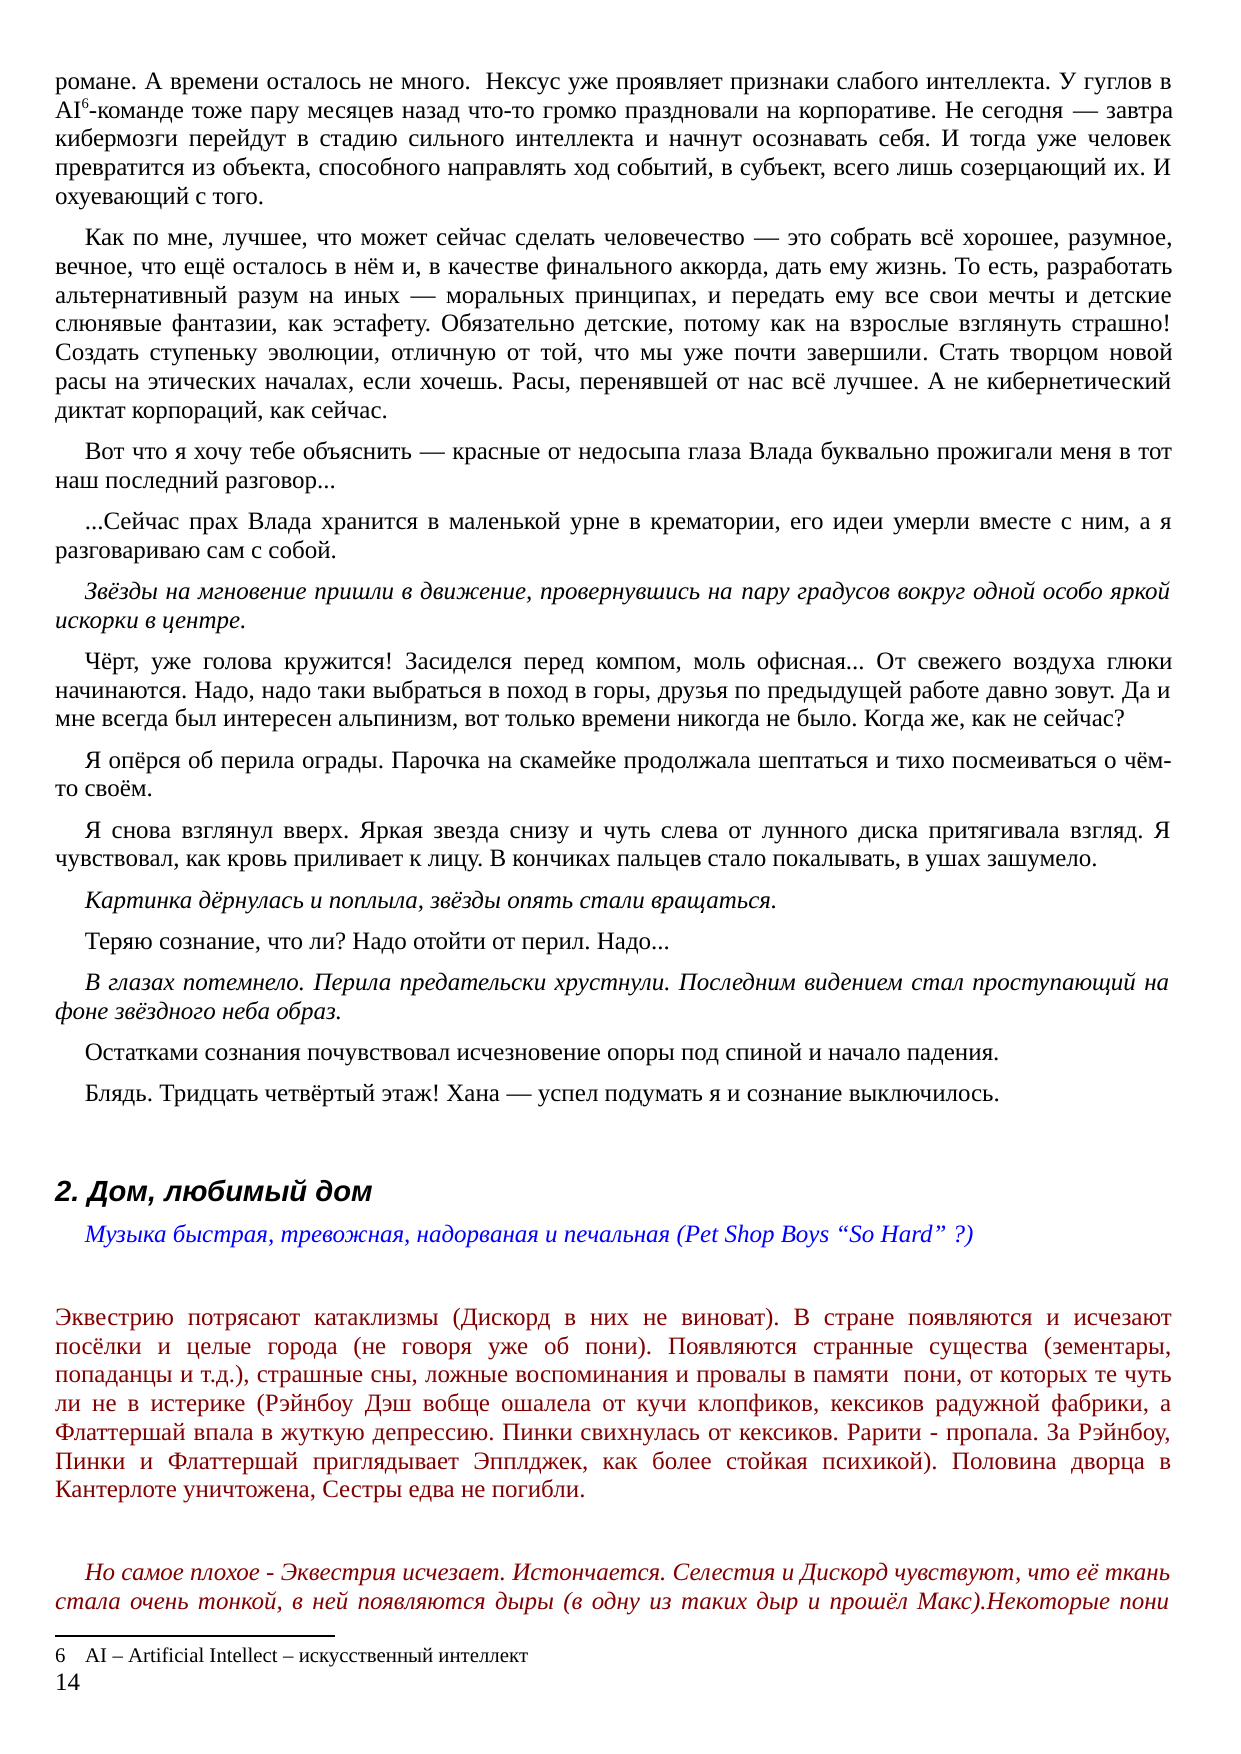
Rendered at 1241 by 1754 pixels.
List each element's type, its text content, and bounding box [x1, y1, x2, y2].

subtitle 2. Дом, любимый дом [55, 1173, 1173, 1207]
text В глазах потемнело. Перила предательски хрустнули. Последним видением стал проступающий на фоне звёздного неба образ. [55, 967, 1173, 1025]
text Как по мне, лучшее, что может сейчас сделать человечество — это собрать всё хорошее, разумное, вечное, что ещё осталось в нём и, в качестве финального аккорда, дать ему жизнь. То есть, разработать альтернативный разум на иных — моральных принципах, и передать ему все свои мечты и детские слюнявые фантазии, как эстафету. Обязательно детские, потому как на взрослые взглянуть страшно! Создать ступеньку эволюции, отличную от той, что мы уже почти завершили. Стать творцом новой расы на этических началах, если хочешь. Расы, перенявшей от нас всё лучшее. А не кибернетический диктат корпораций, как сейчас. [55, 222, 1173, 423]
text AI – Artificial Intellect – искусственный интеллект [55, 1642, 1173, 1667]
text Но самое плохое - Эквестрия исчезает. Истончается. Селестия и Дискорд чувствуют, что её ткань стала очень тонкой, в ней появляются дыры (в одну из таких дыр и прошёл Макс).Некоторые пони [55, 1557, 1173, 1614]
text ...Сейчас прах Влада хранится в маленькой урне в крематории, его идеи умерли вместе с ним, а я разговариваю сам с собой. [55, 506, 1173, 563]
text Я опёрся об перила ограды. Парочка на скамейке продолжала шептаться и тихо посмеиваться о чём-то своём. [55, 745, 1173, 802]
text романе. А времени осталось не много. Нексус уже проявляет признаки слабого интеллекта. У гуглов в AI-команде тоже пару месяцев назад что-то громко праздновали на корпоративе. Не сегодня — завтра кибермозги перейдут в стадию сильного интеллекта и начнут осознавать себя. И тогда уже человек превратится из объекта, способного направлять ход событий, в субъект, всего лишь созерцающий их. И охуевающий с того. [55, 66, 1173, 210]
text Чёрт, уже голова кружится! Засиделся перед компом, моль офисная... От свежего воздуха глюки начинаются. Надо, надо таки выбраться в поход в горы, друзья по предыдущей работе давно зовут. Да и мне всегда был интересен альпинизм, вот только времени никогда не было. Когда же, как не сейчас? [55, 646, 1173, 732]
text Я снова взглянул вверх. Яркая звезда снизу и чуть слева от лунного диска притягивала взгляд. Я чувствовал, как кровь приливает к лицу. В кончиках пальцев стало покалывать, в ушах зашумело. [55, 815, 1173, 872]
text Эквестрию потрясают катаклизмы (Дискорд в них не виноват). В стране появляются и исчезают посёлки и целые города (не говоря уже об пони). Появляются странные существа (зементары, попаданцы и т.д.), страшные сны, ложные воспоминания и провалы в памяти пони, от которых те чуть ли не в истерике (Рэйнбоу Дэш вобще ошалела от кучи клопфиков, кексиков радужной фабрики, а Флаттершай впала в жуткую депрессию. Пинки свихнулась от кексиков. Рарити - пропала. За Рэйнбоу, Пинки и Флаттершай приглядывает Эпплджек, как более стойкая психикой). Половина дворца в Кантерлоте уничтожена, Сестры едва не погибли. [55, 1302, 1173, 1503]
text Блядь. Тридцать четвёртый этаж! Хана — успел подумать я и сознание выключилось. [55, 1078, 1173, 1107]
text Звёзды на мгновение пришли в движение, провернувшись на пару градусов вокруг одной особо яркой искорки в центре. [55, 576, 1173, 633]
text Вот что я хочу тебе объяснить — красные от недосыпа глаза Влада буквально прожигали меня в тот наш последний разговор... [55, 436, 1173, 493]
text Картинка дёрнулась и поплыла, звёзды опять стали вращаться. [55, 885, 1173, 913]
text Музыка быстрая, тревожная, надорваная и печальная (Pet Shop Boys “So Hard” ?) [55, 1219, 1173, 1248]
text Теряю сознание, что ли? Надо отойти от перил. Надо... [55, 926, 1173, 955]
text Остатками сознания почувствовал исчезновение опоры под спиной и начало падения. [55, 1037, 1173, 1066]
